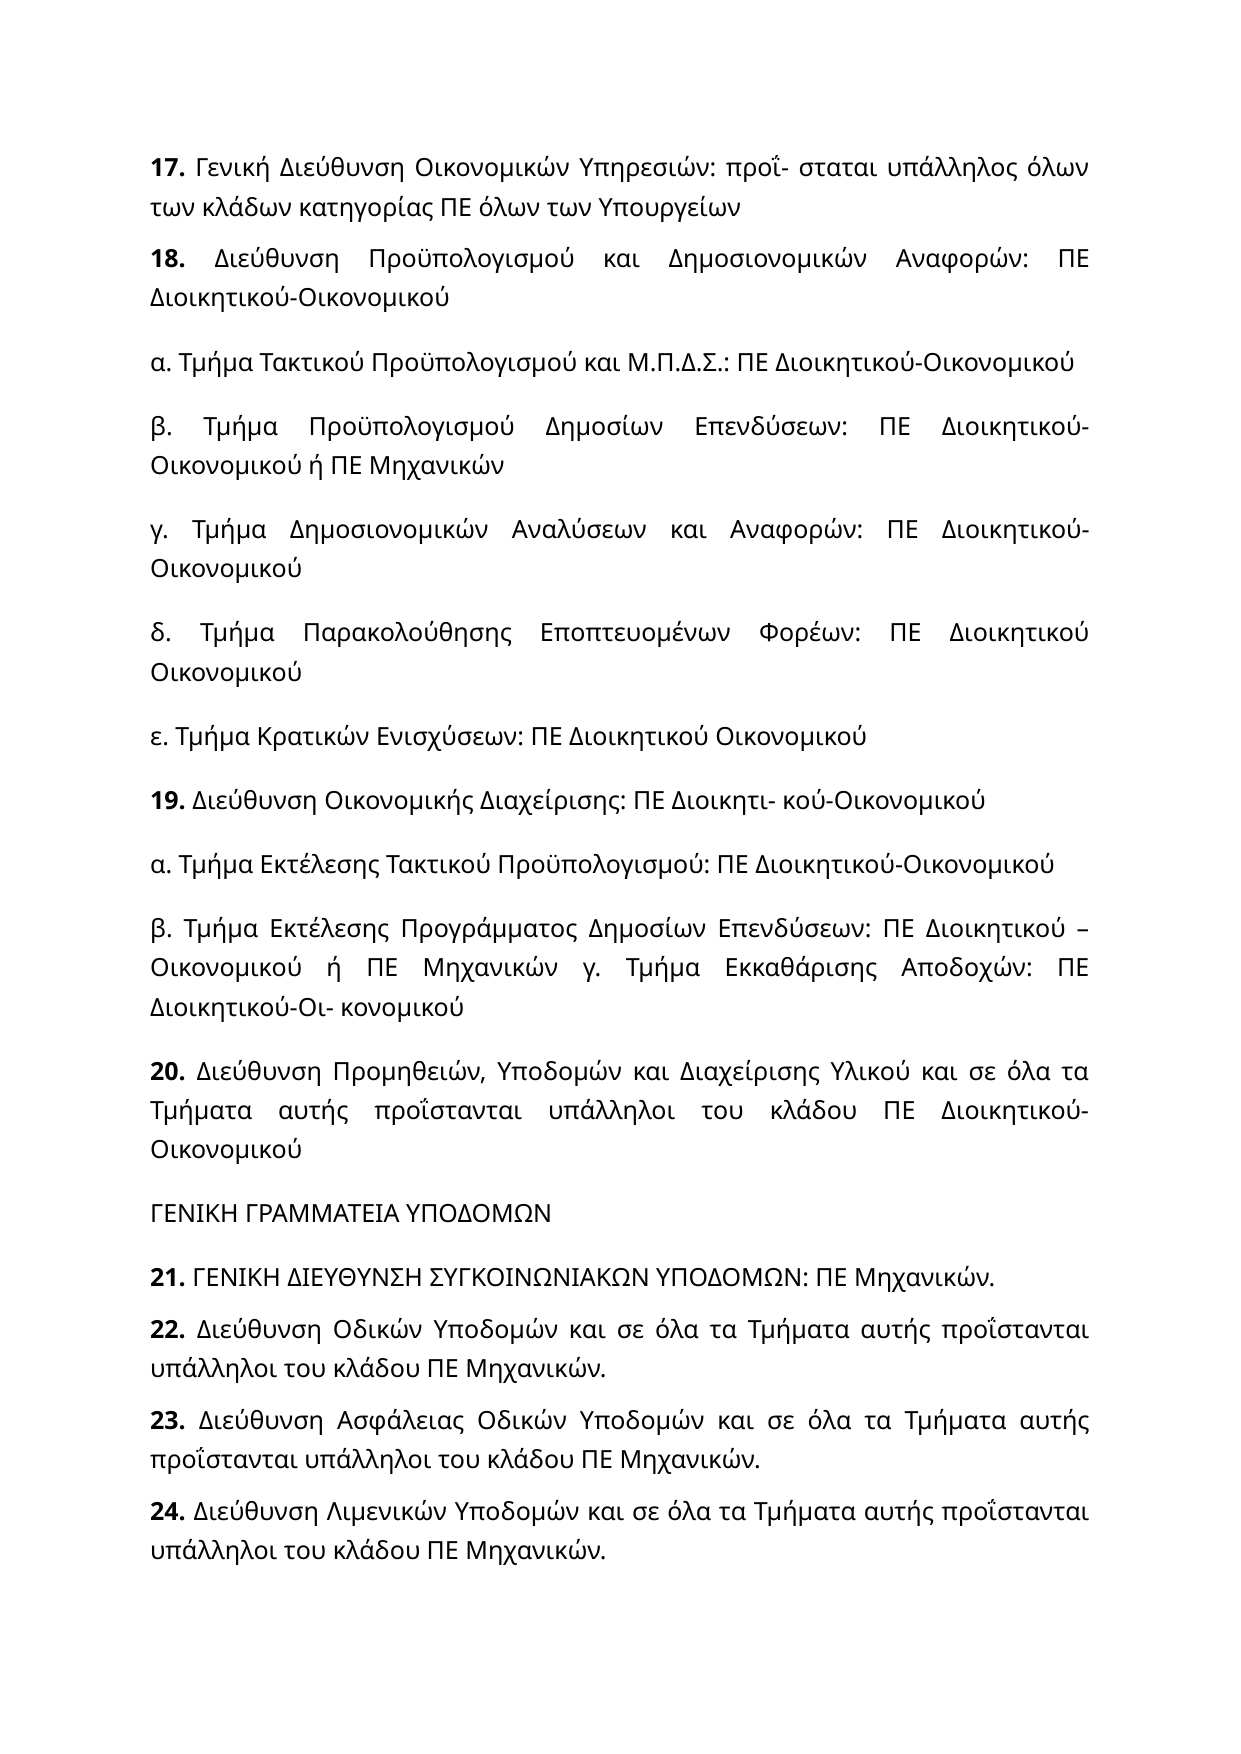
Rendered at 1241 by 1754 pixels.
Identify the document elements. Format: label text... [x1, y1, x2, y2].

text δ. Τμήμα Παρακολούθησης Εποπτευομένων Φορέων: ΠΕ Διοικητικού Οικονομικού [150, 615, 1090, 688]
text α. Τμήμα Εκτέλεσης Τακτικού Προϋπολογισμού: ΠΕ Διοικητικού-Οικονομικού [150, 847, 1090, 881]
text 21. ΓΕΝΙΚΗ ΔΙΕΥΘΥΝΣΗ ΣΥΓΚΟΙΝΩΝΙΑΚΩΝ ΥΠΟΔΟΜΩΝ: ΠΕ Μηχανικών. [150, 1260, 1090, 1294]
text 24. Διεύθυνση Λιμενικών Υποδομών και σε όλα τα Τμήματα αυτής προΐστανται υπάλληλοι του κλάδου ΠΕ Μηχανικών. [150, 1493, 1090, 1567]
text 23. Διεύθυνση Ασφάλειας Οδικών Υποδομών και σε όλα τα Τμήματα αυτής προΐστανται υπάλληλοι του κλάδου ΠΕ Μηχανικών. [150, 1402, 1090, 1476]
text 19. Διεύθυνση Οικονομικής Διαχείρισης: ΠΕ Διοικητι- κού-Οικονομικού [150, 782, 1090, 817]
text 20. Διεύθυνση Προμηθειών, Υποδομών και Διαχείρισης Υλικού και σε όλα τα Τμήματα αυτής προΐστανται υπάλληλοι του κλάδου ΠΕ Διοικητικού-Οικονομικού [150, 1053, 1090, 1166]
text 18. Διεύθυνση Προϋπολογισμού και Δημοσιονομικών Αναφορών: ΠΕ Διοικητικού-Οικονομικού [150, 241, 1090, 314]
text ΓΕΝΙΚΗ ΓΡΑΜΜΑΤΕΙΑ ΥΠΟΔΟΜΩΝ [150, 1196, 1090, 1230]
text β. Τμήμα Προϋπολογισμού Δημοσίων Επενδύσεων: ΠΕ Διοικητικού-Οικονομικού ή ΠΕ Μηχανικών [150, 408, 1090, 482]
text γ. Τμήμα Δημοσιονομικών Αναλύσεων και Αναφορών: ΠΕ Διοικητικού-Οικονομικού [150, 512, 1090, 585]
text 22. Διεύθυνση Οδικών Υποδομών και σε όλα τα Τμήματα αυτής προΐστανται υπάλληλοι του κλάδου ΠΕ Μηχανικών. [150, 1312, 1090, 1385]
text β. Τμήμα Εκτέλεσης Προγράμματος Δημοσίων Επενδύσεων: ΠΕ Διοικητικού – Οικονομικού ή ΠΕ Μηχανικών γ. Τμήμα Εκκαθάρισης Αποδοχών: ΠΕ Διοικητικού-Οι- κονομικού [150, 911, 1090, 1023]
text 17. Γενική Διεύθυνση Οικονομικών Υπηρεσιών: προΐ- σταται υπάλληλος όλων των κλάδων κατηγορίας ΠΕ όλων των Υπουργείων [150, 150, 1090, 223]
text α. Τμήμα Τακτικού Προϋπολογισμού και Μ.Π.Δ.Σ.: ΠΕ Διοικητικού-Οικονομικού [150, 344, 1090, 378]
text ε. Τμήμα Κρατικών Ενισχύσεων: ΠΕ Διοικητικού Οικονομικού [150, 718, 1090, 752]
